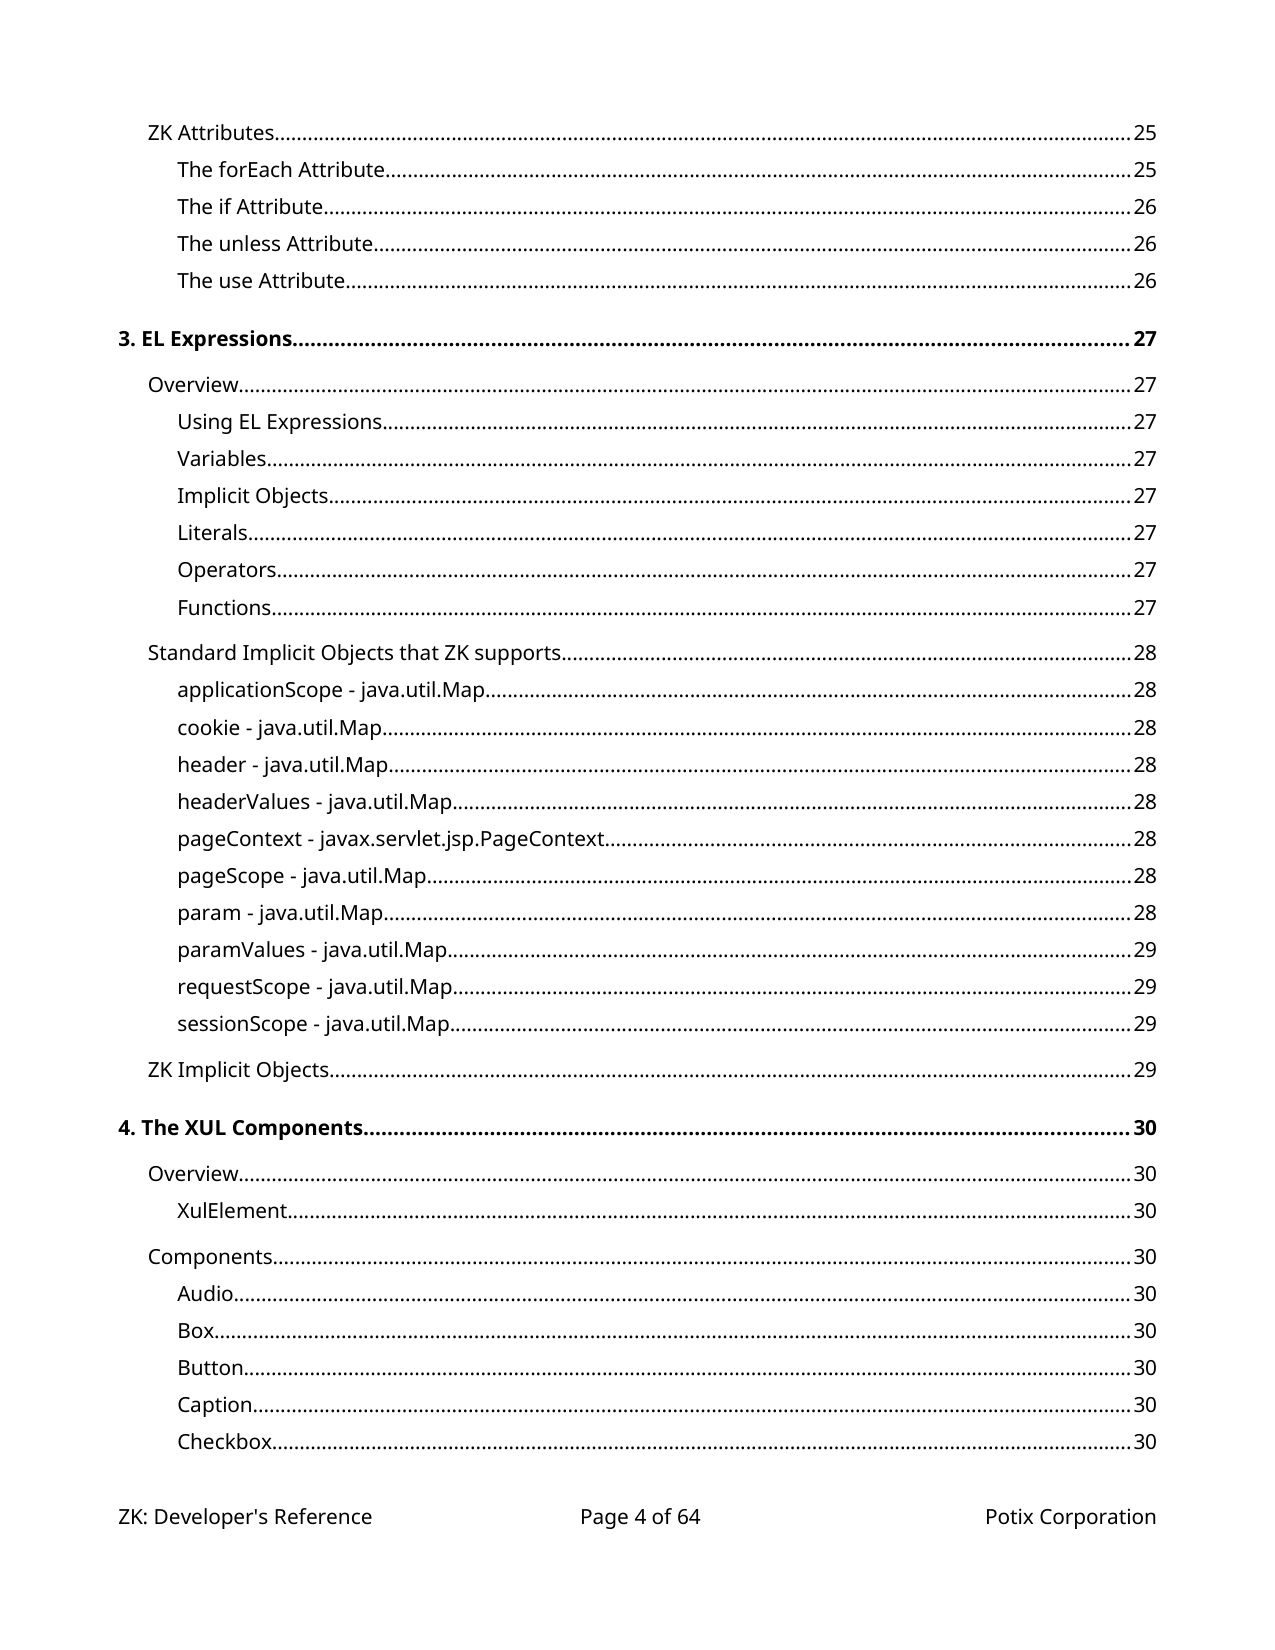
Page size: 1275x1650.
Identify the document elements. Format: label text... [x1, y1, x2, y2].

text applicationScope - java.util.Map 28 [177, 676, 1157, 704]
text headerValues - java.util.Map 28 [177, 787, 1157, 815]
text Using EL Expressions 27 [177, 407, 1157, 435]
text sessionScope - java.util.Map 29 [177, 1009, 1157, 1038]
text The if Attribute 26 [177, 192, 1157, 221]
text paramValues - java.util.Map 29 [177, 935, 1157, 963]
text Checkbox 30 [177, 1427, 1157, 1456]
text Components 30 [148, 1242, 1157, 1270]
text Functions 27 [177, 593, 1157, 621]
text ZK Implicit Objects 29 [148, 1055, 1157, 1083]
text pageScope - java.util.Map 28 [177, 861, 1157, 889]
text cookie - java.util.Map 28 [177, 713, 1157, 741]
text The forEach Attribute 25 [177, 155, 1157, 183]
text Audio 30 [177, 1279, 1157, 1307]
text XulElement 30 [177, 1196, 1157, 1224]
text 3. EL Expressions 27 [118, 324, 1157, 352]
text The use Attribute 26 [177, 266, 1157, 295]
text Operators 27 [177, 556, 1157, 584]
text Implicit Objects 27 [177, 481, 1157, 509]
text pageContext - javax.servlet.jsp.PageContext 28 [177, 824, 1157, 852]
text header - java.util.Map 28 [177, 750, 1157, 778]
text Literals 27 [177, 518, 1157, 547]
text Variables 27 [177, 444, 1157, 472]
text Overview 30 [148, 1159, 1157, 1187]
text param - java.util.Map 28 [177, 898, 1157, 926]
text Overview 27 [148, 370, 1157, 398]
text Button 30 [177, 1353, 1157, 1381]
text Box 30 [177, 1316, 1157, 1344]
text ZK Attributes 25 [148, 118, 1157, 146]
text Caption 30 [177, 1390, 1157, 1418]
text requestScope - java.util.Map 29 [177, 972, 1157, 1001]
text Standard Implicit Objects that ZK supports 28 [148, 638, 1157, 667]
text 4. The XUL Components 30 [118, 1113, 1157, 1141]
text The unless Attribute 26 [177, 229, 1157, 258]
